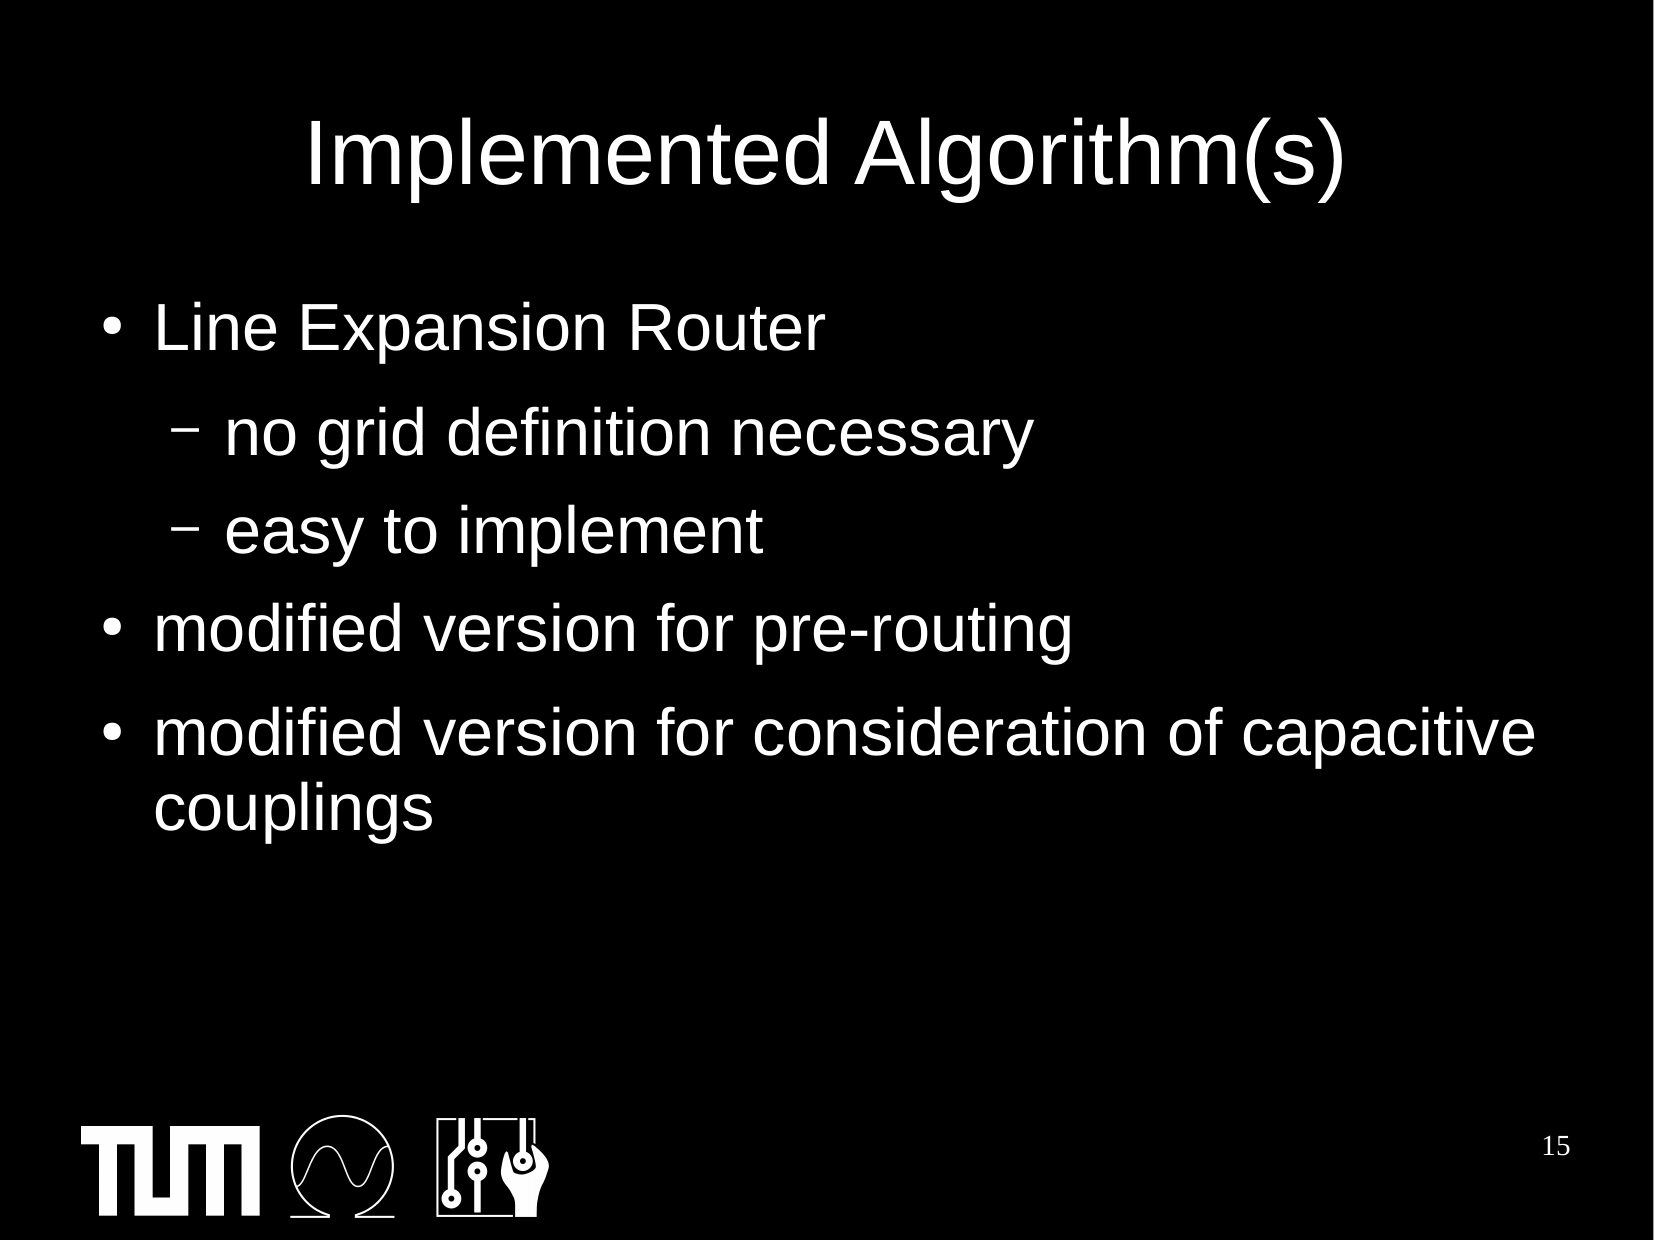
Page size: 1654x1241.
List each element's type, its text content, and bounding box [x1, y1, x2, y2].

picture [63, 1108, 272, 1227]
picture [425, 1109, 554, 1227]
picture [283, 1109, 402, 1227]
title Implemented Algorithm(s) [82, 49, 1571, 257]
list Line Expansion Router no grid definition necessary easy to implement modified version for pre-routing modified version for consideration of capacitive couplings [82, 290, 1571, 1109]
